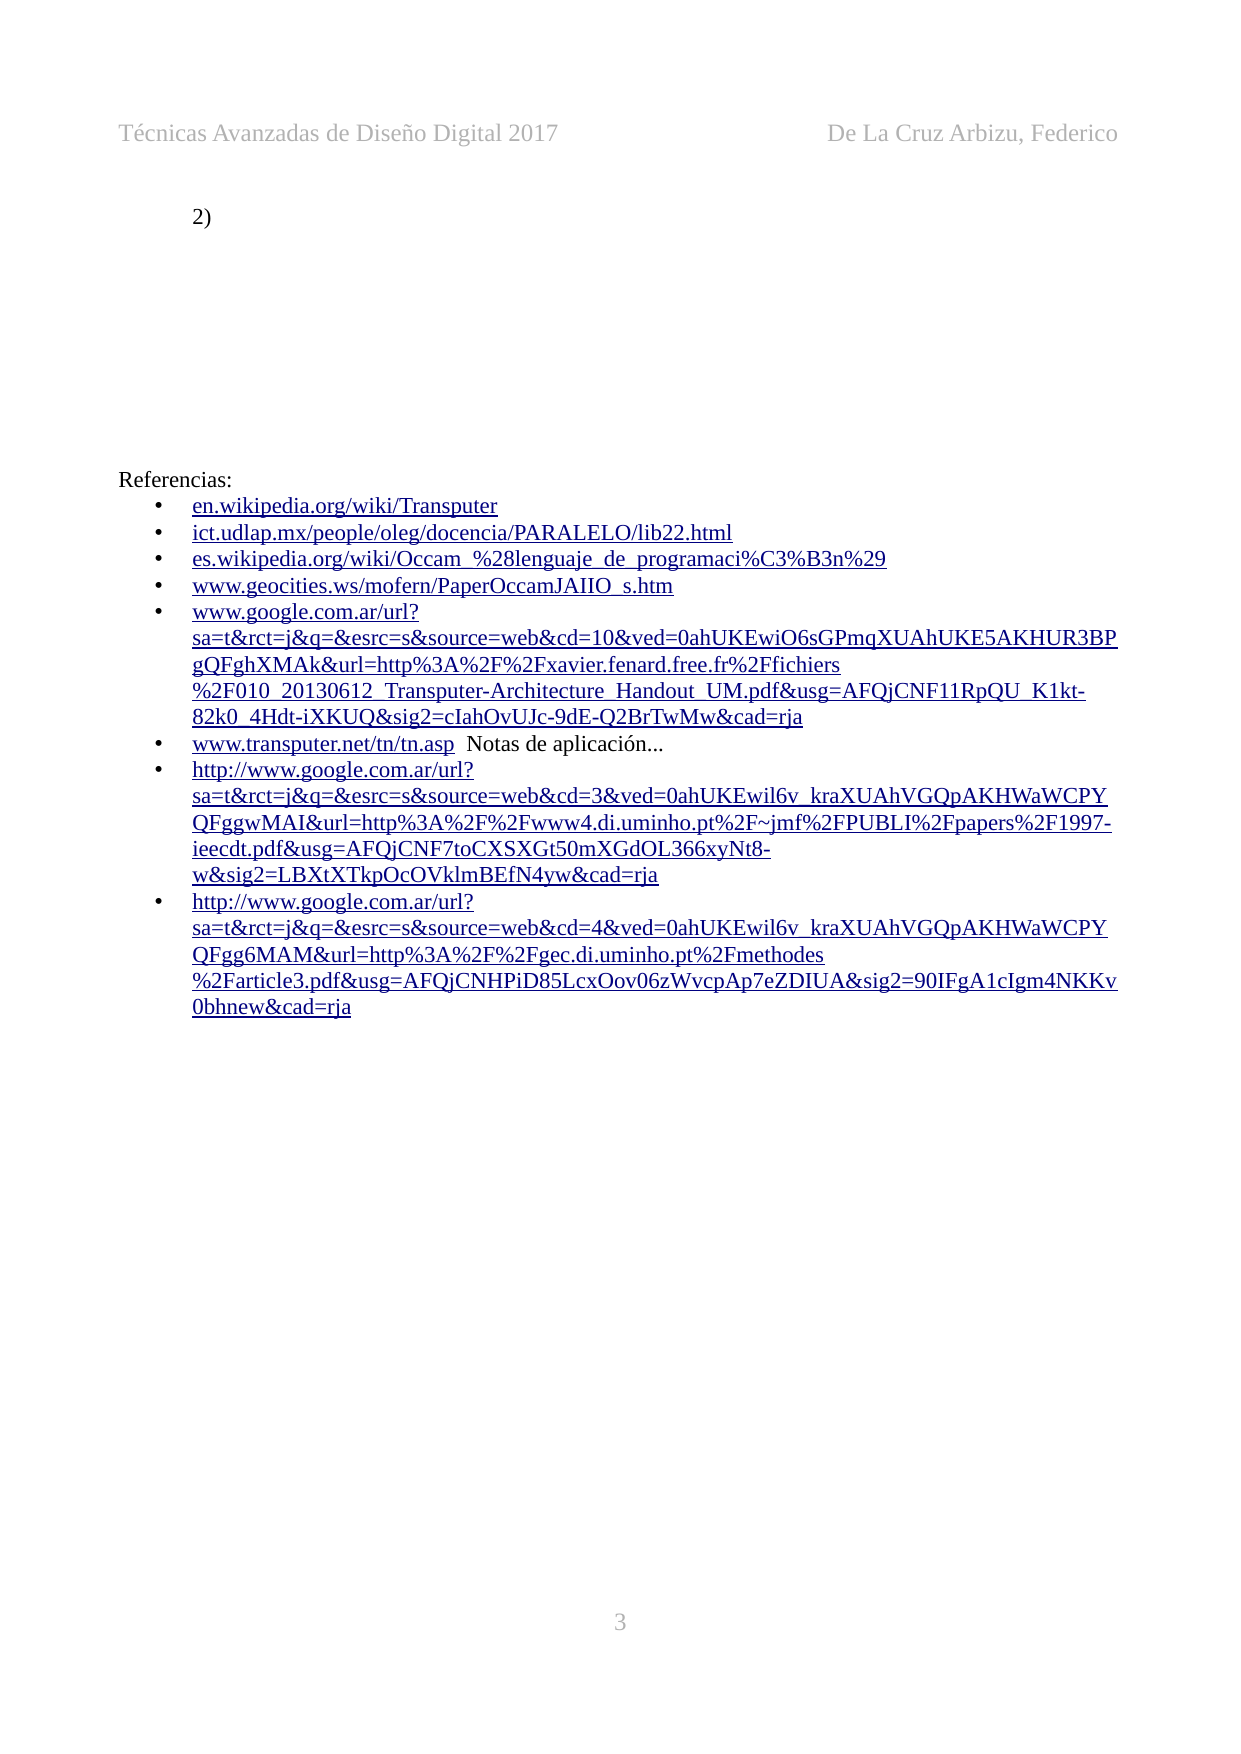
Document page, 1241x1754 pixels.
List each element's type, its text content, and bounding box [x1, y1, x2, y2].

text Referencias: [118, 466, 1122, 493]
list ict.udlap.mx/people/oleg/docencia/PARALELO/lib22.html [154, 519, 1122, 545]
list http://www.google.com.ar/url?sa=t&rct=j&q=&esrc=s&source=web&cd=3&ved=0ahUKEwil6v_kraXUAhVGQpAKHWaWCPYQFggwMAI&url=http%3A%2F%2Fwww4.di.uminho.pt%2F~jmf%2FPUBLI%2Fpapers%2F1997-ieecdt.pdf&usg=AFQjCNF7toCXSXGt50mXGdOL366xyNt8-w&sig2=LBXtXTkpOcOVklmBEfN4yw&cad=rja [154, 756, 1122, 888]
list www.transputer.net/tn/tn.asp Notas de aplicación... [154, 730, 1122, 756]
list www.geocities.ws/mofern/PaperOccamJAIIO_s.htm [154, 572, 1122, 598]
list en.wikipedia.org/wiki/Transputer [154, 493, 1122, 519]
list http://www.google.com.ar/url?sa=t&rct=j&q=&esrc=s&source=web&cd=4&ved=0ahUKEwil6v_kraXUAhVGQpAKHWaWCPYQFgg6MAM&url=http%3A%2F%2Fgec.di.uminho.pt%2Fmethodes%2Farticle3.pdf&usg=AFQjCNHPiD85LcxOov06zWvcpAp7eZDIUA&sig2=90IFgA1cIgm4NKKv0bhnew&cad=rja [154, 888, 1122, 1020]
text 2) [118, 203, 1122, 229]
list es.wikipedia.org/wiki/Occam_%28lenguaje_de_programaci%C3%B3n%29 [154, 545, 1122, 572]
list www.google.com.ar/url?sa=t&rct=j&q=&esrc=s&source=web&cd=10&ved=0ahUKEwiO6sGPmqXUAhUKE5AKHUR3BPgQFghXMAk&url=http%3A%2F%2Fxavier.fenard.free.fr%2Ffichiers%2F010_20130612_Transputer-Architecture_Handout_UM.pdf&usg=AFQjCNF11RpQU_K1kt-82k0_4Hdt-iXKUQ&sig2=cIahOvUJc-9dE-Q2BrTwMw&cad=rja [154, 598, 1122, 730]
